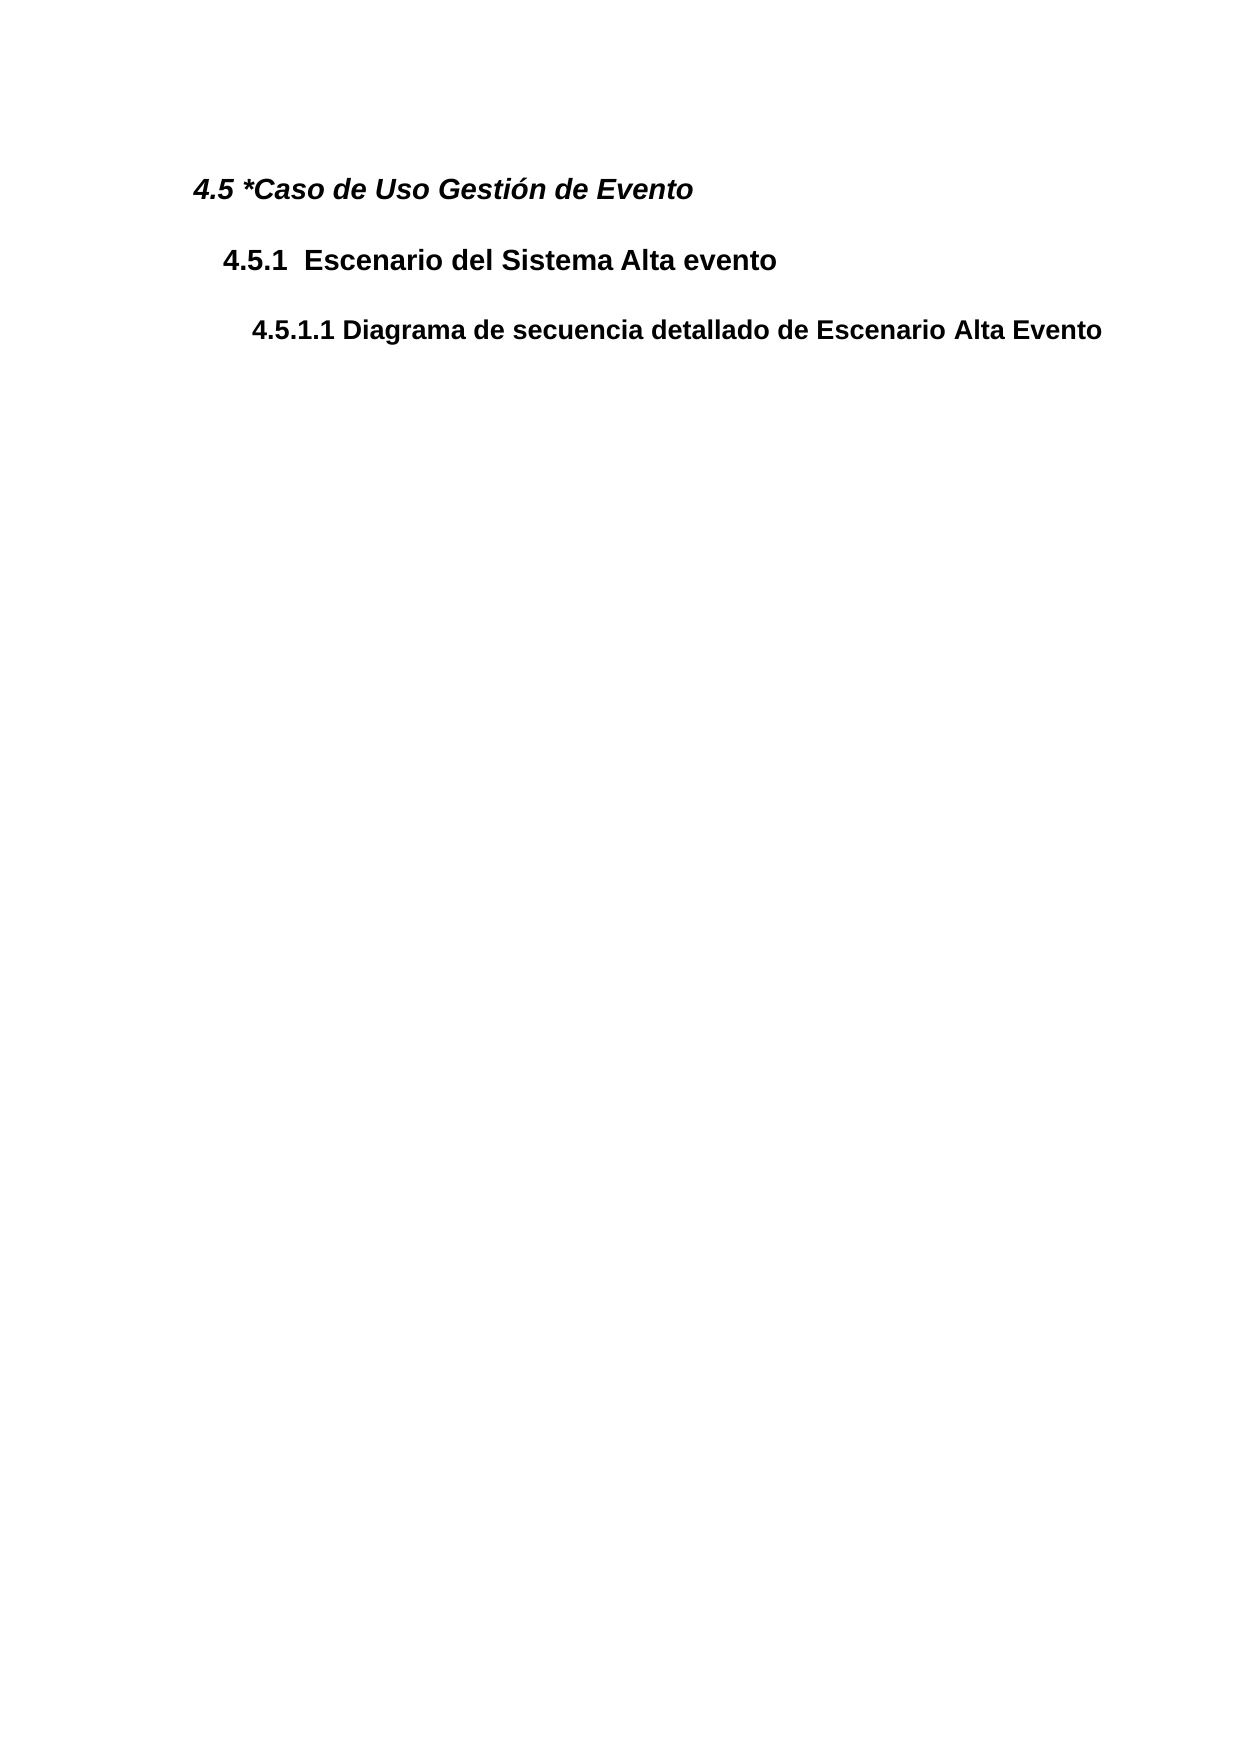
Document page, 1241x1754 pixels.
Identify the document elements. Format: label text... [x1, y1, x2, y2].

subtitle *Caso de Uso Gestión de Evento [185, 172, 1122, 205]
list Diagrama de secuencia detallado de Escenario Alta Evento [244, 314, 1122, 345]
subtitle Escenario del Sistema Alta evento [215, 243, 1122, 276]
